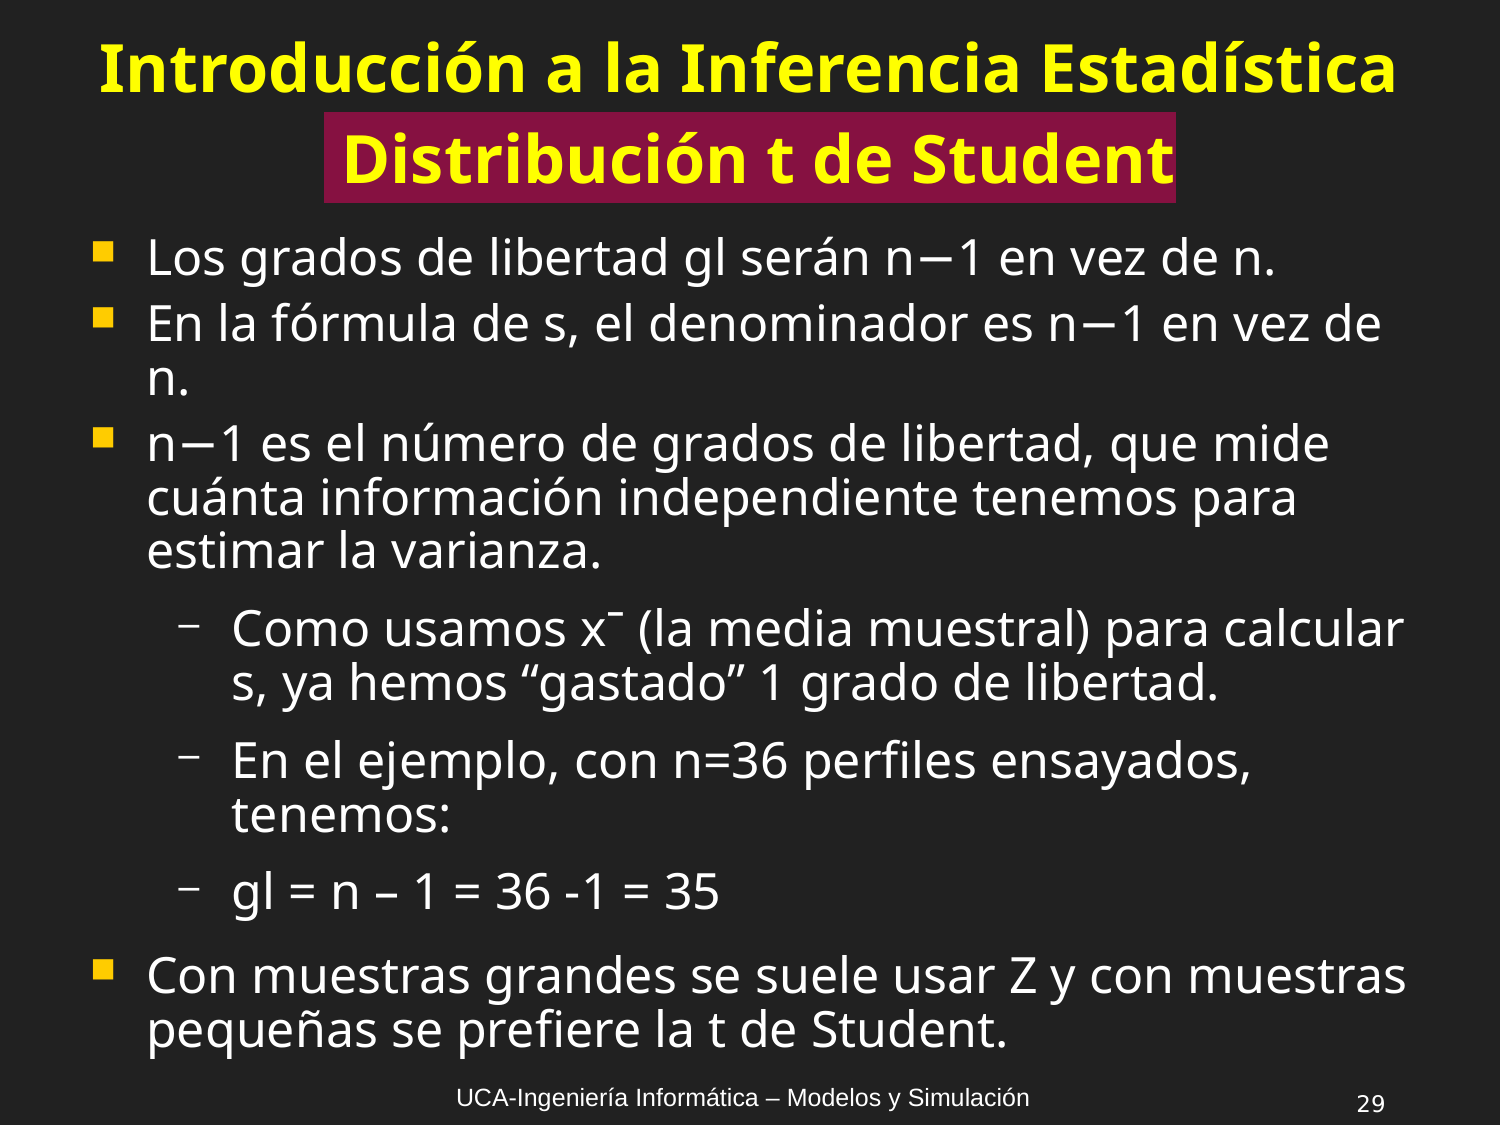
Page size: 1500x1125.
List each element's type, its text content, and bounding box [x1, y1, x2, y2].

list Los grados de libertad gl serán n−1 en vez de n. En la fórmula de s, el denominador es n−1 en vez de n. n−1 es el número de grados de libertad, que mide cuánta información independiente tenemos para estimar la varianza. Como usamos xˉ (la media muestral) para calcular s, ya hemos “gastado” 1 grado de libertad. En el ejemplo, con n=36 perfiles ensayados, tenemos: gl = n – 1 = 36 -1 = 35 Con muestras grandes se suele usar Z y con muestras pequeñas se prefiere la t de Student. [75, 224, 1426, 1043]
title Introducción a la Inferencia Estadística Distribución t de Student [75, 37, 1426, 188]
